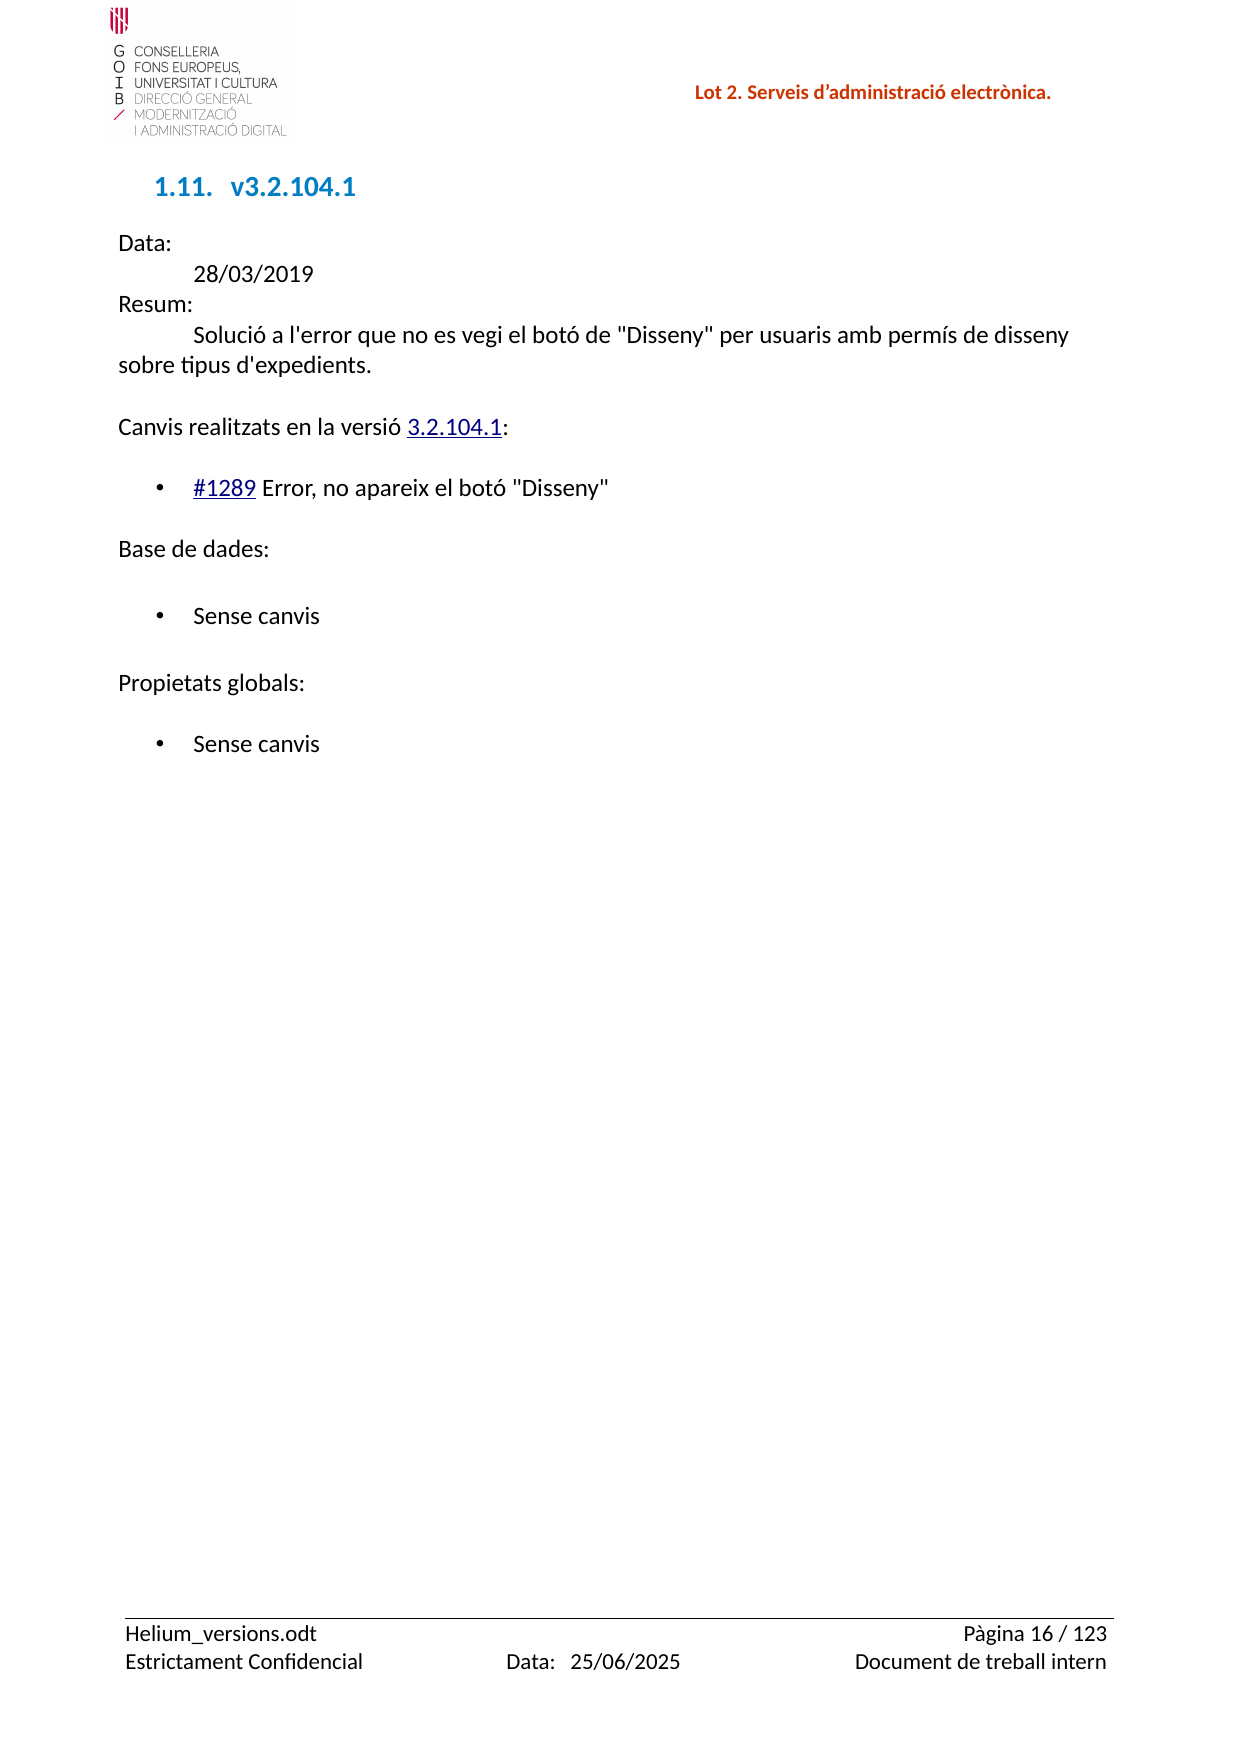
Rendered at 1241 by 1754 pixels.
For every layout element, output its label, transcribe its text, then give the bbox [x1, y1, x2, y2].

text Resum: [118, 289, 1122, 319]
text 28/03/2019 [118, 258, 1122, 289]
list Sense canvis [156, 728, 1122, 758]
text Solució a l'error que no es vegi el botó de "Disseny" per usuaris amb permís de disseny sobre tipus d'expedients. [118, 319, 1122, 380]
text Propietats globals: [118, 667, 1122, 697]
list #1289 Error, no apareix el botó "Disseny" [156, 472, 1122, 502]
text Data: [118, 228, 1122, 258]
list Sense canvis [156, 600, 1122, 630]
subtitle v3.2.104.1 [153, 168, 1122, 204]
text Base de dades: [118, 533, 1122, 563]
picture [100, 0, 297, 144]
text Canvis realitzats en la versió 3.2.104.1: [118, 411, 1122, 441]
